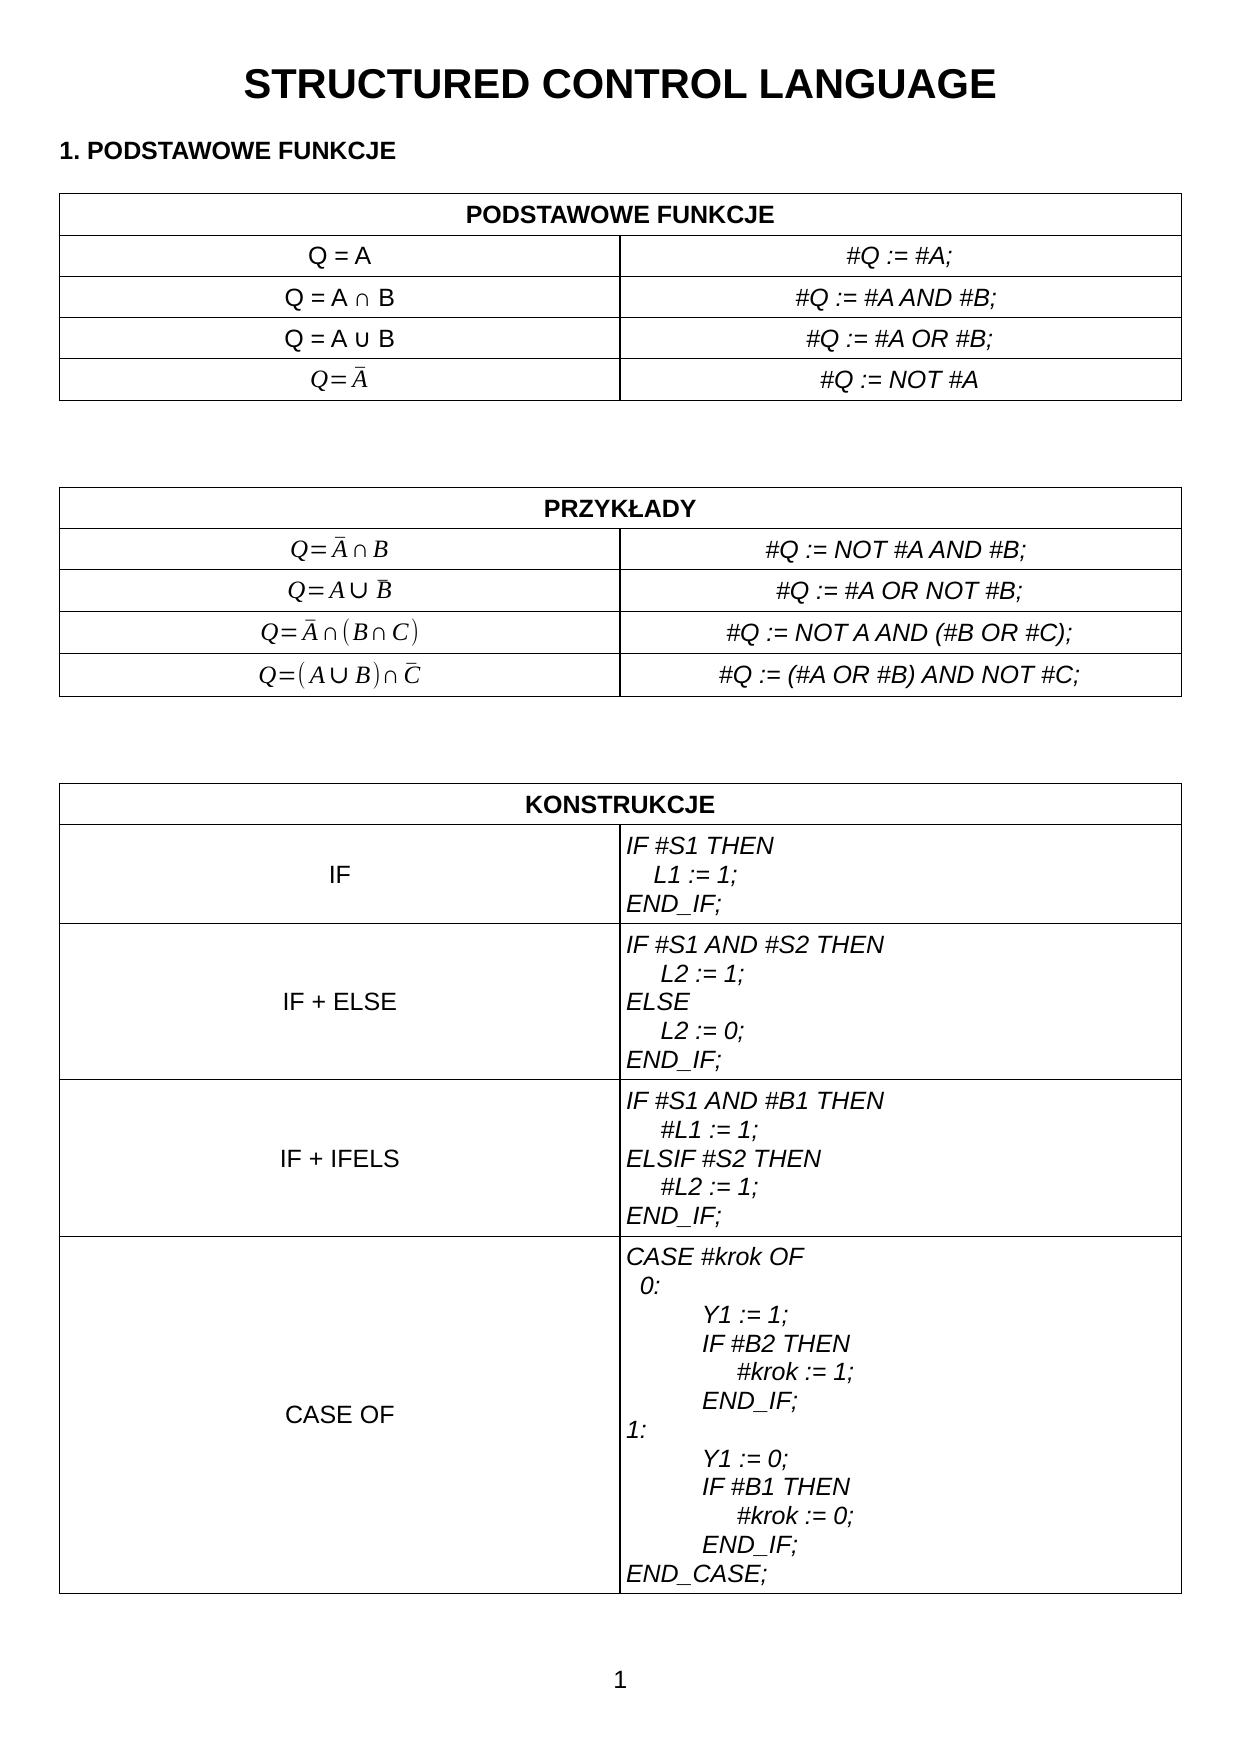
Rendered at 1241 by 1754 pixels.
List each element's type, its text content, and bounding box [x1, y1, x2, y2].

table_header PRZYKŁADY [60, 488, 1181, 528]
table_header PODSTAWOWE FUNKCJE [60, 194, 1181, 234]
table_cell IF + ELSE [60, 924, 619, 1079]
table_cell #Q := #A; [621, 236, 1181, 276]
table_cell [60, 529, 619, 569]
table_cell IF #S1 THEN L1 := 1; END_IF; [621, 825, 1181, 923]
text STRUCTURED CONTROL LANGUAGE [59, 59, 1181, 107]
table_cell #Q := NOT #A [621, 359, 1181, 399]
table_cell Q = A ∩ B [60, 277, 619, 317]
table_cell #Q := (#A OR #B) AND NOT #C; [621, 654, 1181, 696]
table_cell #Q := #A OR NOT #B; [621, 570, 1181, 611]
table_cell #Q := NOT #A AND #B; [621, 529, 1181, 569]
table_cell #Q := #A AND #B; [621, 277, 1181, 317]
table_cell #Q := NOT A AND (#B OR #C); [621, 612, 1181, 653]
table_cell [60, 359, 619, 399]
table_cell [60, 570, 619, 611]
table_cell CASE OF [60, 1237, 619, 1593]
table_cell Q = A [60, 236, 619, 276]
table_cell IF + IFELS [60, 1080, 619, 1236]
table_cell Q = A ∪ B [60, 318, 619, 358]
table_cell IF #S1 AND #B1 THEN #L1 := 1; ELSIF #S2 THEN #L2 := 1; END_IF; [621, 1080, 1181, 1236]
table_cell [60, 654, 619, 696]
table_header KONSTRUKCJE [60, 784, 1181, 824]
table_cell IF [60, 825, 619, 923]
table_cell #Q := #A OR #B; [621, 318, 1181, 358]
table_cell CASE #krok OF 0: Y1 := 1; IF #B2 THEN #krok := 1; END_IF; 1: Y1 := 0; IF #B1 THEN #krok := 0; END_IF; END_CASE; [621, 1237, 1181, 1593]
table_cell [60, 612, 619, 653]
text 1. PODSTAWOWE FUNKCJE [59, 136, 1181, 164]
table_cell IF #S1 AND #S2 THEN L2 := 1; ELSE L2 := 0; END_IF; [621, 924, 1181, 1079]
